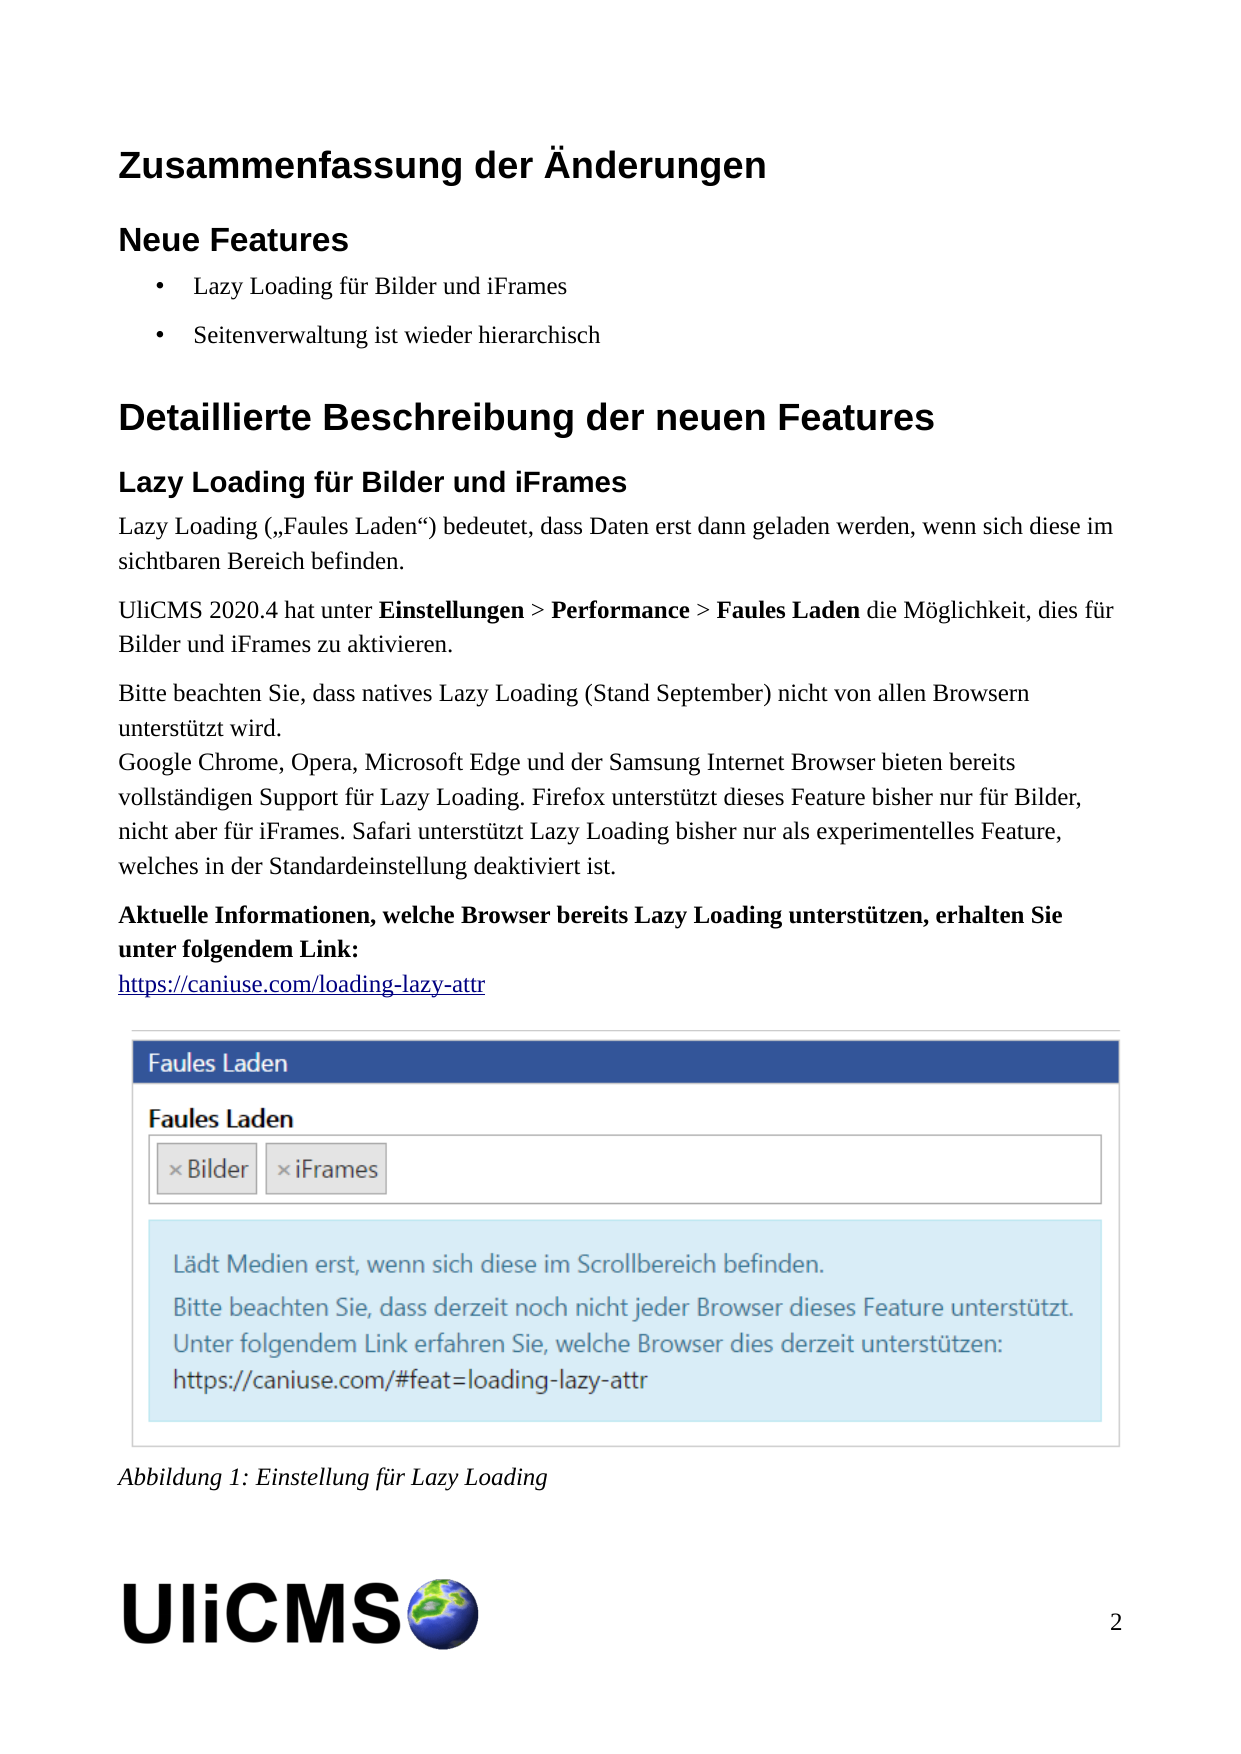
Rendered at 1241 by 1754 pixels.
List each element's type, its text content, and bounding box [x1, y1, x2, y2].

subtitle Neue Features [118, 220, 1122, 259]
text Bitte beachten Sie, dass natives Lazy Loading (Stand September) nicht von allen Browsern unterstützt wird. Google Chrome, Opera, Microsoft Edge und der Samsung Internet Browser bieten bereits vollständigen Support für Lazy Loading. Firefox unterstützt dieses Feature bisher nur für Bilder, nicht aber für iFrames. Safari unterstützt Lazy Loading bisher nur als experimentelles Feature, welches in der Standardeinstellung deaktiviert ist. [118, 678, 1122, 879]
text Lazy Loading („Faules Laden“) bedeutet, dass Daten erst dann geladen werden, wenn sich diese im sichtbaren Bereich befinden. [118, 511, 1122, 574]
list Lazy Loading für Bilder und iFrames [156, 271, 1122, 300]
subtitle Detaillierte Beschreibung der neuen Features [118, 394, 1122, 438]
text UliCMS 2020.4 hat unter Einstellungen > Performance > Faules Laden die Möglichkeit, dies für Bilder und iFrames zu aktivieren. [118, 595, 1122, 658]
picture [118, 1030, 1123, 1457]
picture [118, 1578, 479, 1652]
text Aktuelle Informationen, welche Browser bereits Lazy Loading unterstützen, erhalten Sie unter folgendem Link: https://caniuse.com/loading-lazy-attr [118, 900, 1122, 998]
text Abbildung 1: Einstellung für Lazy Loading [118, 1457, 1122, 1491]
subtitle Lazy Loading für Bilder und iFrames [118, 465, 1122, 499]
list Seitenverwaltung ist wieder hierarchisch [156, 320, 1122, 349]
